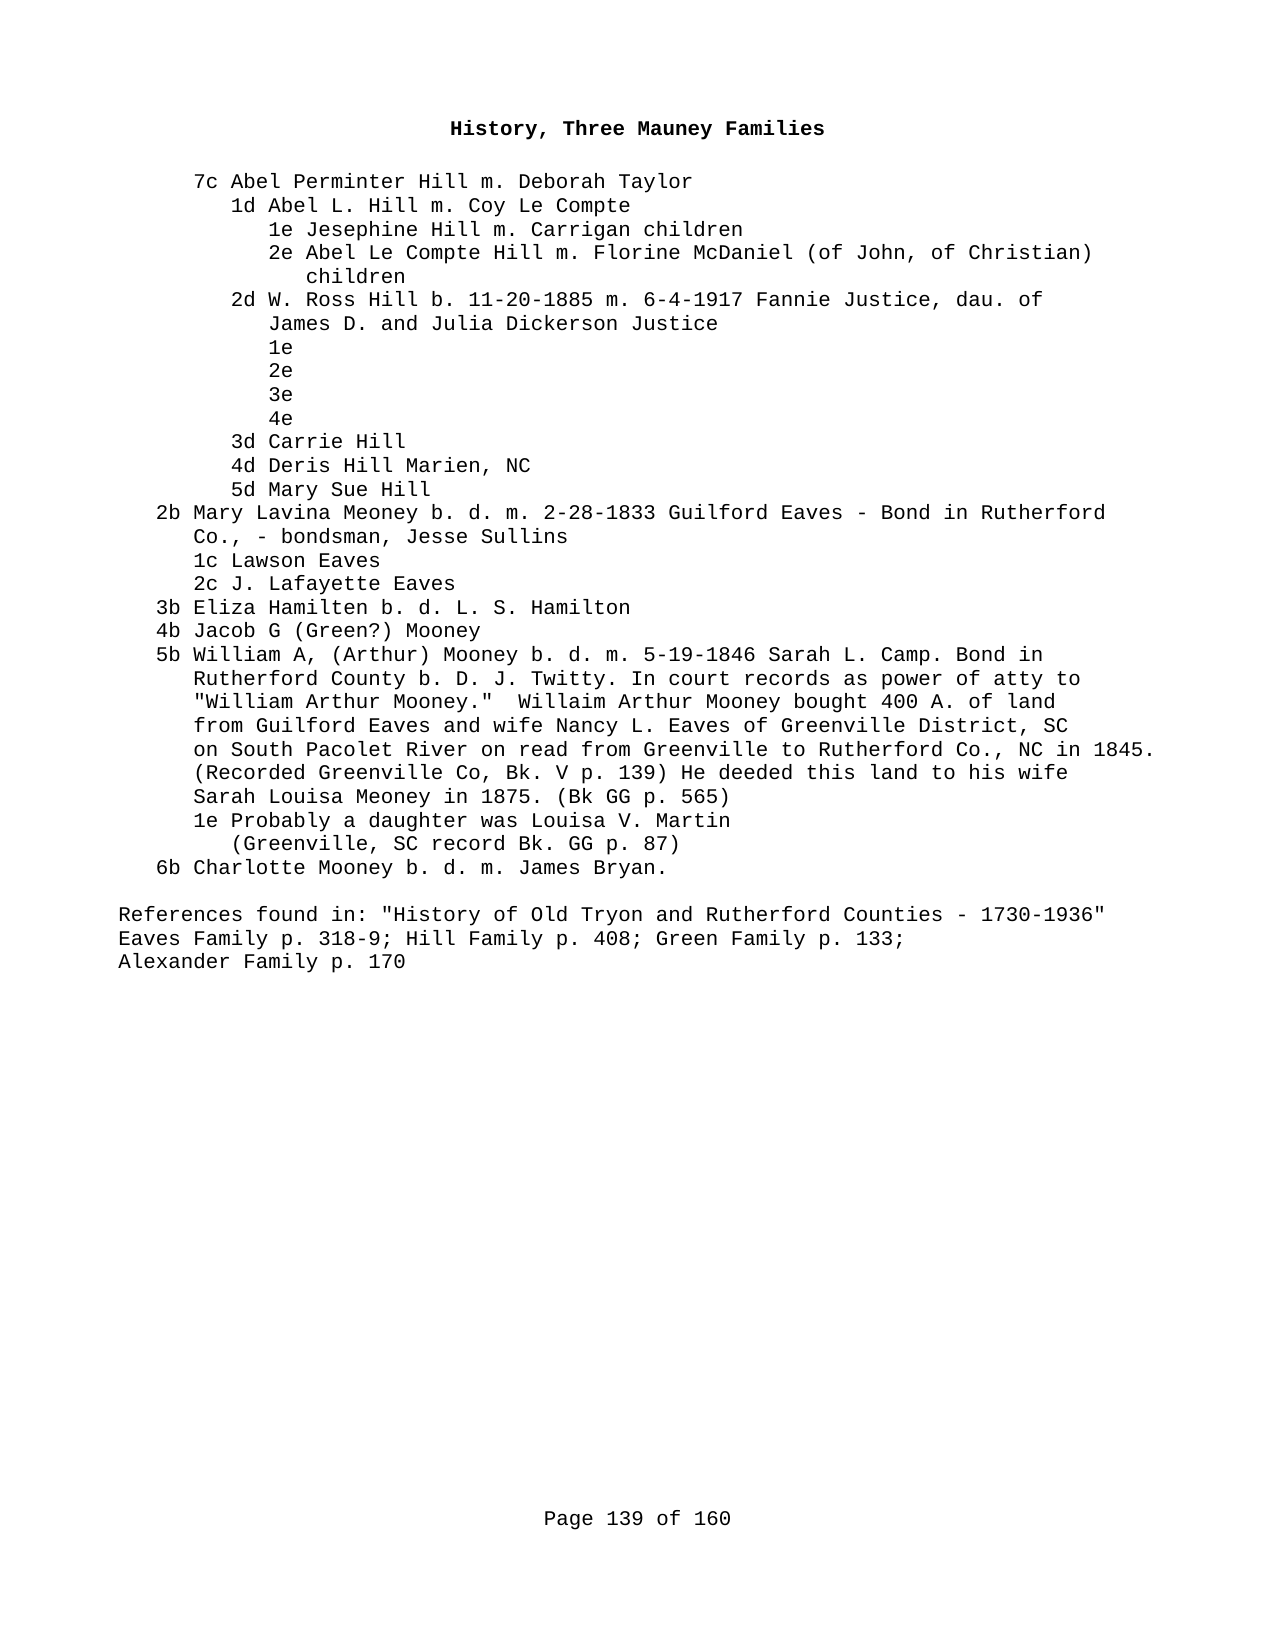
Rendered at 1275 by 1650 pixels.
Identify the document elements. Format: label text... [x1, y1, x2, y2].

text Rutherford County b. D. J. Twitty. In court records as power of atty to [118, 668, 1157, 691]
text References found in: "History of Old Tryon and Rutherford Counties - 1730-1936" [118, 904, 1157, 928]
text 3e [118, 384, 1157, 408]
text 1e Jesephine Hill m. Carrigan children [118, 218, 1157, 242]
text 1d Abel L. Hill m. Coy Le Compte [118, 195, 1157, 218]
text James D. and Julia Dickerson Justice [118, 313, 1157, 337]
text 3d Carrie Hill [118, 431, 1157, 455]
text 6b Charlotte Mooney b. d. m. James Bryan. [118, 857, 1157, 881]
text Sarah Louisa Meoney in 1875. (Bk GG p. 565) [118, 786, 1157, 810]
text 4d Deris Hill Marien, NC [118, 455, 1157, 479]
text 4b Jacob G (Green?) Mooney [118, 621, 1157, 644]
text Co., - bondsman, Jesse Sullins [118, 526, 1157, 549]
text 2d W. Ross Hill b. 11-20-1885 m. 6-4-1917 Fannie Justice, dau. of [118, 289, 1157, 313]
text 5d Mary Sue Hill [118, 479, 1157, 502]
text 2e [118, 360, 1157, 384]
text 7c Abel Perminter Hill m. Deborah Taylor [118, 171, 1157, 195]
text 1e [118, 337, 1157, 360]
text 2b Mary Lavina Meoney b. d. m. 2-28-1833 Guilford Eaves - Bond in Rutherford [118, 502, 1157, 526]
text on South Pacolet River on read from Greenville to Rutherford Co., NC in 1845. [118, 739, 1157, 762]
text 2c J. Lafayette Eaves [118, 573, 1157, 597]
text 3b Eliza Hamilten b. d. L. S. Hamilton [118, 597, 1157, 621]
text Alexander Family p. 170 [118, 952, 1157, 975]
text Eaves Family p. 318-9; Hill Family p. 408; Green Family p. 133; [118, 928, 1157, 952]
text (Greenville, SC record Bk. GG p. 87) [118, 833, 1157, 857]
text children [118, 266, 1157, 289]
text 1e Probably a daughter was Louisa V. Martin [118, 810, 1157, 833]
text 5b William A, (Arthur) Mooney b. d. m. 5-19-1846 Sarah L. Camp. Bond in [118, 644, 1157, 668]
text (Recorded Greenville Co, Bk. V p. 139) He deeded this land to his wife [118, 762, 1157, 786]
text 1c Lawson Eaves [118, 549, 1157, 573]
text from Guilford Eaves and wife Nancy L. Eaves of Greenville District, SC [118, 715, 1157, 739]
text "William Arthur Mooney." Willaim Arthur Mooney bought 400 A. of land [118, 691, 1157, 715]
text 4e [118, 408, 1157, 431]
text 2e Abel Le Compte Hill m. Florine McDaniel (of John, of Christian) [118, 242, 1157, 266]
